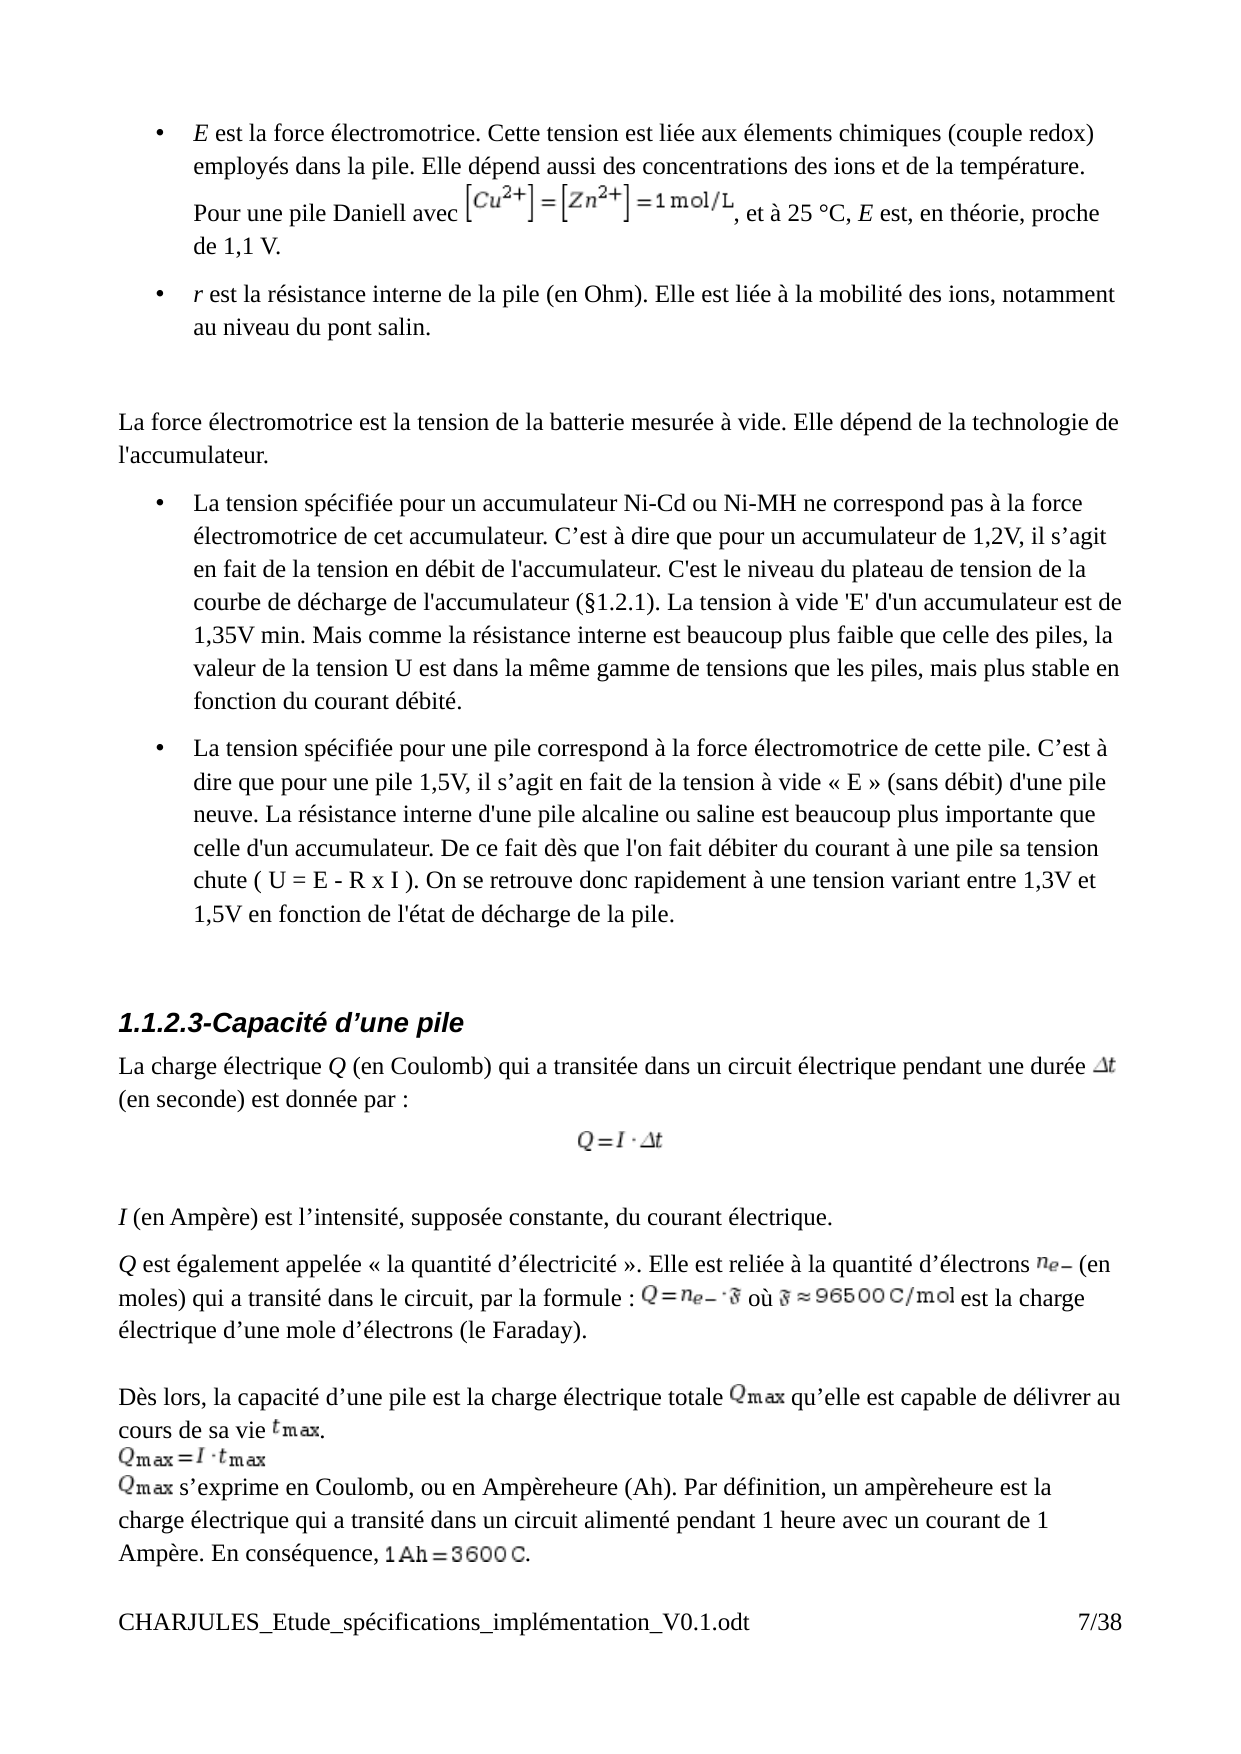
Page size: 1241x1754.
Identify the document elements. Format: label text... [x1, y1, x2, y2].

picture [464, 184, 734, 222]
picture [577, 1131, 663, 1151]
text La force électromotrice est la tension de la batterie mesurée à vide. Elle dépend de la technologie de l'accumulateur. [118, 407, 1122, 469]
picture [385, 1546, 525, 1562]
list E est la force électromotrice. Cette tension est liée aux élements chimiques (couple redox) employés dans la pile. Elle dépend aussi des concentrations des ions et de la température. Pour une pile Daniell avec , et à 25 °C, E est, en théorie, proche de 1,1 V. [156, 118, 1122, 260]
picture [118, 1447, 265, 1468]
picture [1092, 1056, 1116, 1074]
list r est la résistance interne de la pile (en Ohm). Elle est liée à la mobilité des ions, notamment au niveau du pont salin. [156, 279, 1122, 341]
picture [779, 1287, 954, 1306]
text Q est également appelée « la quantité d’électricité ». Elle est reliée à la quantité d’électrons (en moles) qui a transité dans le circuit, par la formule : où est la charge électrique d’une mole d’électrons (le Faraday). Dès lors, la capacité d’une pile est la charge électrique totale qu’elle est capable de délivrer au cours de sa vie . s’exprime en Coulomb, ou en Ampèreheure (Ah). Par définition, un ampèreheure est la charge électrique qui a transité dans un circuit alimenté pendant 1 heure avec un courant de 1 Ampère. En conséquence, . [118, 1249, 1122, 1567]
text I (en Ampère) est l’intensité, supposée constante, du courant électrique. [118, 1202, 1122, 1231]
list La tension spécifiée pour un accumulateur Ni-Cd ou Ni-MH ne correspond pas à la force électromotrice de cet accumulateur. C’est à dire que pour un accumulateur de 1,2V, il s’agit en fait de la tension en débit de l'accumulateur. C'est le niveau du plateau de tension de la courbe de décharge de l'accumulateur (§1.2.1). La tension à vide 'E' d'un accumulateur est de 1,35V min. Mais comme la résistance interne est beaucoup plus faible que celle des piles, la valeur de la tension U est dans la même gamme de tensions que les piles, mais plus stable en fonction du courant débité. [156, 488, 1122, 715]
picture [118, 1475, 173, 1496]
text La charge électrique Q (en Coulomb) qui a transitée dans un circuit électrique pendant une durée (en seconde) est donnée par : [118, 1051, 1122, 1112]
picture [729, 1384, 785, 1405]
subtitle 1.1.2.3-Capacité d’une pile [118, 1006, 1122, 1038]
picture [641, 1285, 742, 1306]
picture [1036, 1257, 1073, 1273]
picture [272, 1419, 319, 1438]
list La tension spécifiée pour une pile correspond à la force électromotrice de cette pile. C’est à dire que pour une pile 1,5V, il s’agit en fait de la tension à vide « E » (sans débit) d'une pile neuve. La résistance interne d'une pile alcaline ou saline est beaucoup plus importante que celle d'un accumulateur. De ce fait dès que l'on fait débiter du courant à une pile sa tension chute ( U = E - R x I ). On se retrouve donc rapidement à une tension variant entre 1,3V et 1,5V en fonction de l'état de décharge de la pile. [156, 733, 1122, 927]
